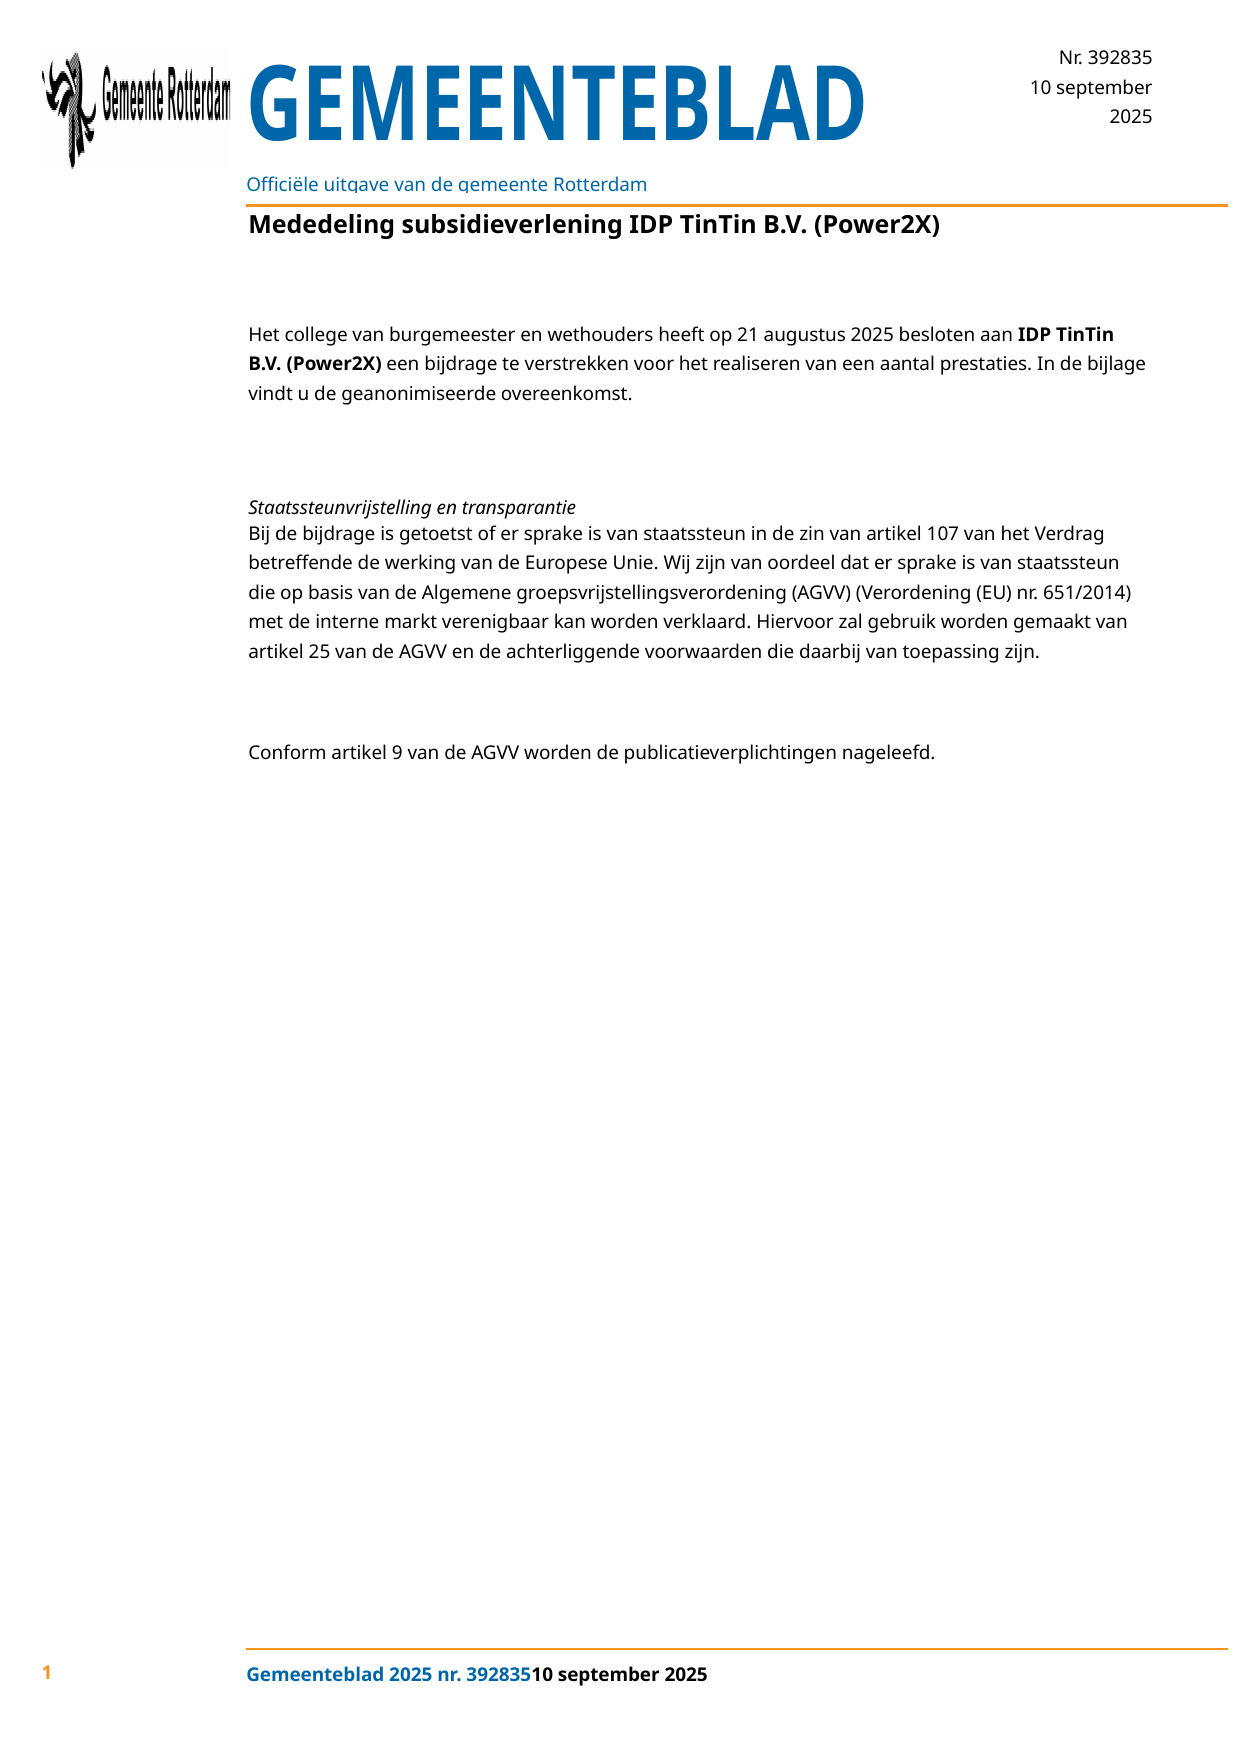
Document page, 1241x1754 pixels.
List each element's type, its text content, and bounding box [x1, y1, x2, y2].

text Conform artikel 9 van de AGVV worden de publicatieverplichtingen nageleefd. [248, 739, 1152, 765]
picture [41, 47, 231, 172]
text Bij de bijdrage is getoetst of er sprake is van staatssteun in de zin van artikel 107 van het Verdrag betreffende de werking van de Europese Unie. Wij zijn van oordeel dat er sprake is van staatssteun die op basis van de Algemene groepsvrijstellingsverordening (AGVV) (Verordening (EU) nr. 651/2014) met de interne markt verenigbaar kan worden verklaard. Hiervoor zal gebruik worden gemaakt van artikel 25 van de AGVV en de achterliggende voorwaarden die daarbij van toepassing zijn. [248, 520, 1152, 664]
text Het college van burgemeester en wethouders heeft op 21 augustus 2025 besloten aan IDP TinTin B.V. (Power2X) een bijdrage te verstrekken voor het realiseren van een aantal prestaties. In de bijlage vindt u de geanonimiseerde overeenkomst. [248, 321, 1152, 406]
text Staatssteunvrijstelling en transparantie [248, 494, 1152, 520]
text Mededeling subsidieverlening IDP TinTin B.V. (Power2X) [248, 207, 1152, 241]
